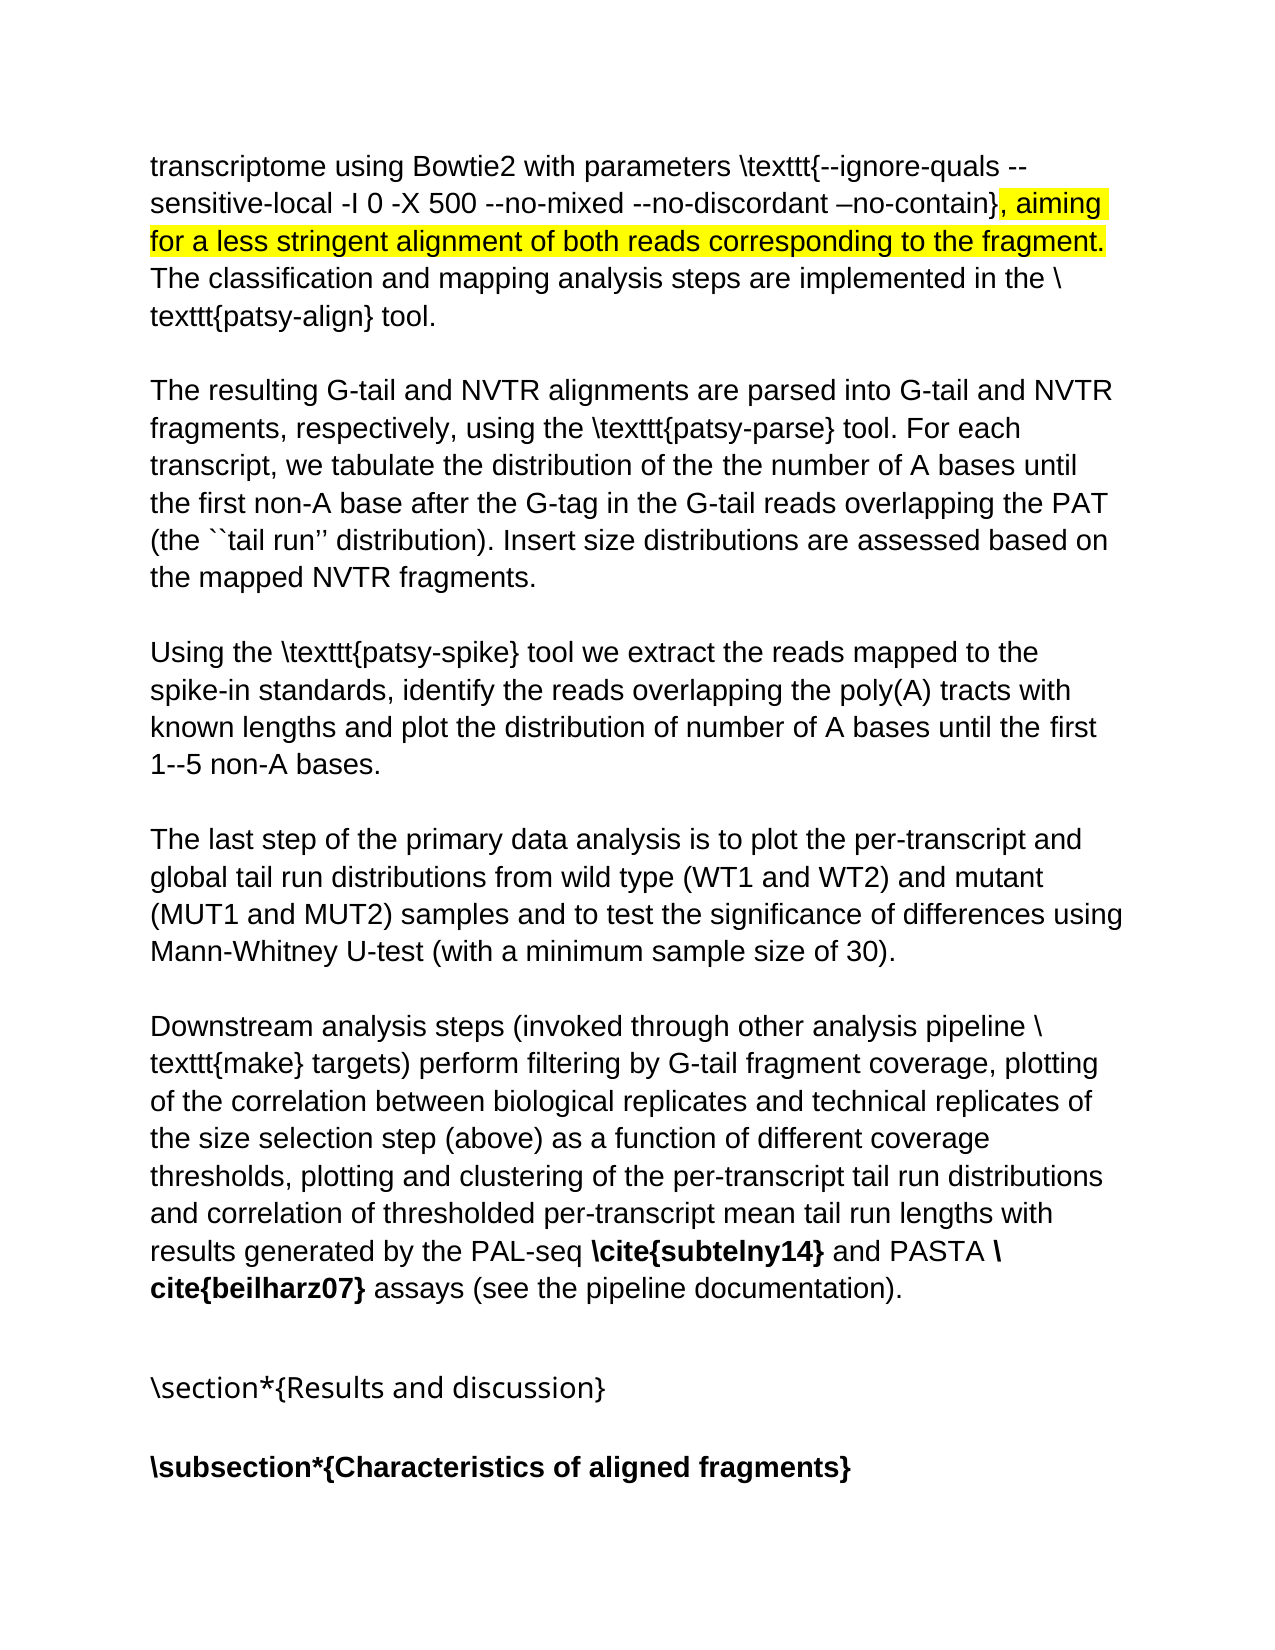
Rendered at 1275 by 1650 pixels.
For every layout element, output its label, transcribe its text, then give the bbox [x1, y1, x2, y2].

text transcriptome using Bowtie2 with parameters \texttt{--ignore-quals --sensitive-local -I 0 -X 500 --no-mixed --no-discordant –no-contain}, aiming for a less stringent alignment of both reads corresponding to the fragment. The classification and mapping analysis steps are implemented in the \texttt{patsy-align} tool. [150, 150, 1125, 332]
text \subsection*{Characteristics of aligned fragments} [150, 1451, 1125, 1483]
text The resulting G-tail and NVTR alignments are parsed into G-tail and NVTR fragments, respectively, using the \texttt{patsy-parse} tool. For each transcript, we tabulate the distribution of the the number of A bases until the first non-A base after the G-tag in the G-tail reads overlapping the PAT (the ``tail run’’ distribution). Insert size distributions are assessed based on the mapped NVTR fragments. [150, 374, 1125, 594]
text Downstream analysis steps (invoked through other analysis pipeline \texttt{make} targets) perform filtering by G-tail fragment coverage, plotting of the correlation between biological replicates and technical replicates of the size selection step (above) as a function of different coverage thresholds, plotting and clustering of the per-transcript tail run distributions and correlation of thresholded per-transcript mean tail run lengths with results generated by the PAL-seq \cite{subtelny14} and PASTA \cite{beilharz07} assays (see the pipeline documentation). [150, 1010, 1125, 1304]
text The last step of the primary data analysis is to plot the per-transcript and global tail run distributions from wild type (WT1 and WT2) and mutant (MUT1 and MUT2) samples and to test the significance of differences using Mann-Whitney U-test (with a minimum sample size of 30). [150, 823, 1125, 968]
text Using the \texttt{patsy-spike} tool we extract the reads mapped to the spike-in standards, identify the reads overlapping the poly(A) tracts with known lengths and plot the distribution of number of A bases until the first 1--5 non-A bases. [150, 636, 1125, 781]
subtitle \section*{Results and discussion} [150, 1367, 1125, 1407]
